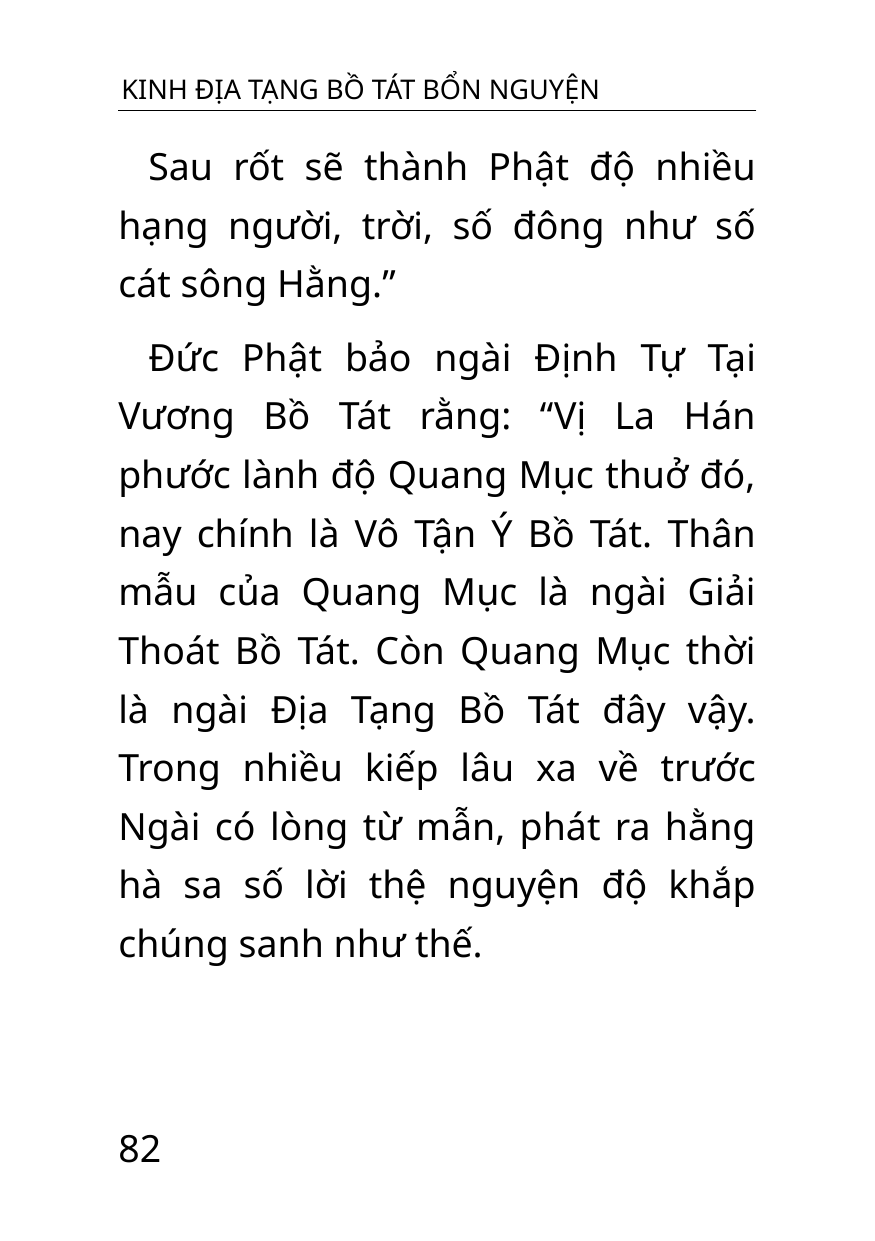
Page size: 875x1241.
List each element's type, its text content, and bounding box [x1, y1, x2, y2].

text Sau rốt sẽ thành Phật độ nhiều hạng người, trời, số đông như số cát sông Hằng.” [118, 141, 756, 309]
text Đức Phật bảo ngài Định Tự Tại Vương Bồ Tát rằng: “Vị La Hán phước lành độ Quang Mục thuở đó, nay chính là Vô Tận Ý Bồ Tát. Thân mẫu của Quang Mục là ngài Giải Thoát Bồ Tát. Còn Quang Mục thời là ngài Địa Tạng Bồ Tát đây vậy. Trong nhiều kiếp lâu xa về trước Ngài có lòng từ mẫn, phát ra hằng hà sa số lời thệ nguyện độ khắp chúng sanh như thế. [118, 331, 756, 968]
